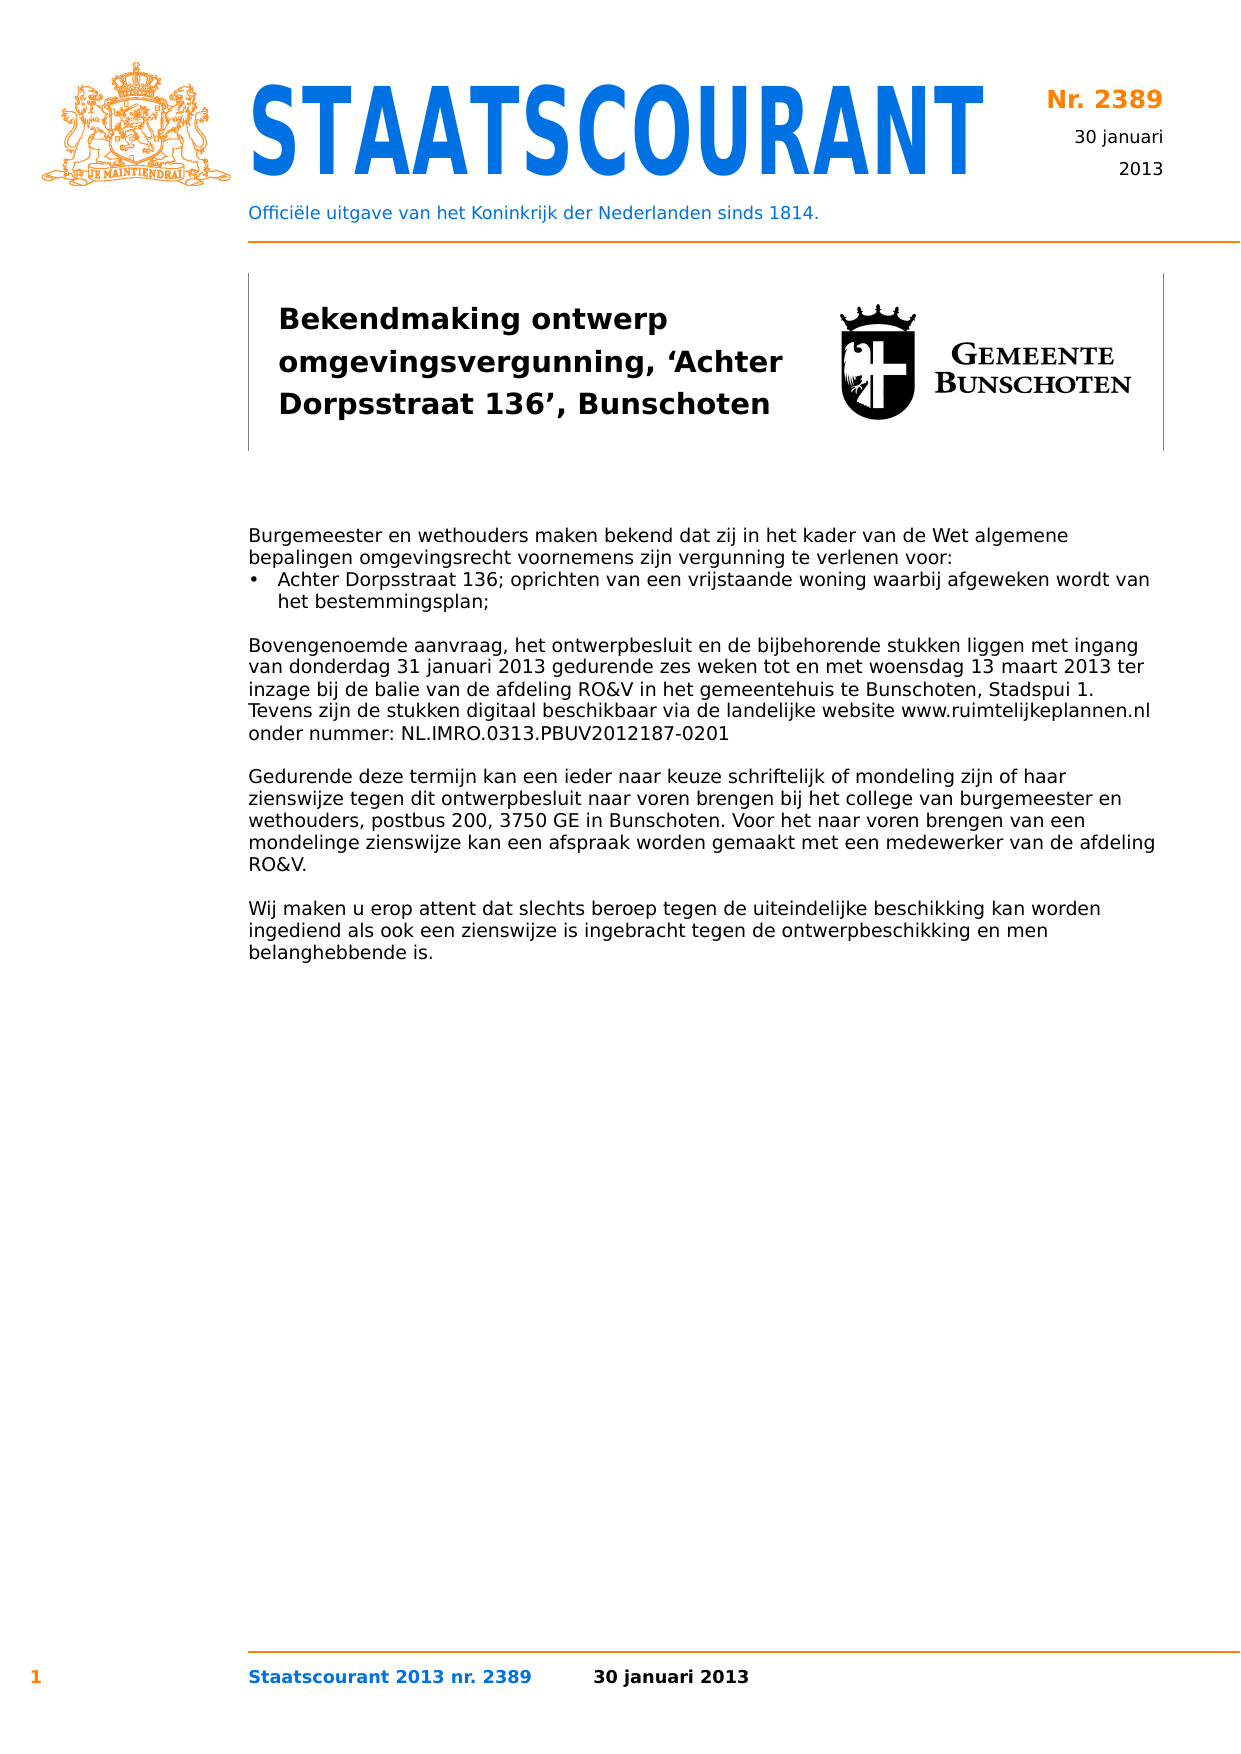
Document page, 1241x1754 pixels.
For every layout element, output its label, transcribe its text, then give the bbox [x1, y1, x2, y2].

text • Achter Dorpsstraat 136; oprichten van een vrijstaande woning waarbij afgeweken wordt van het bestemmingsplan; [248, 569, 1163, 613]
text Burgemeester en wethouders maken bekend dat zij in het kader van de Wet algemene bepalingen omgevingsrecht voornemens zijn vergunning te verlenen voor: [248, 525, 1163, 569]
table_cell Officiële uitgave van het Koninkrijk der Nederlanden sinds 1814. [248, 203, 1240, 241]
table_header [25, 62, 248, 241]
table_cell 2013 [998, 153, 1240, 203]
subtitle Bekendmaking ontwerp omgevingsvergunning, ‘Achter Dorpsstraat 136’, Bunschoten [249, 273, 1163, 451]
text Gedurende deze termijn kan een ieder naar keuze schriftelijk of mondeling zijn of haar zienswijze tegen dit ontwerpbesluit naar voren brengen bij het college van burgemeester en wethouders, postbus 200, 3750 GE in Bunschoten. Voor het naar voren brengen van een mondelinge zienswijze kan een afspraak worden gemaakt met een medewerker van de afdeling RO&V. [248, 766, 1163, 876]
picture [838, 302, 1134, 421]
table_header Nr. 2389 [998, 62, 1240, 121]
table_header STAATSCOURANT [248, 62, 998, 203]
picture [41, 62, 231, 186]
text Bovengenoemde aanvraag, het ontwerpbesluit en de bijbehorende stukken liggen met ingang van donderdag 31 januari 2013 gedurende zes weken tot en met woensdag 13 maart 2013 ter inzage bij de balie van de afdeling RO&V in het gemeentehuis te Bunschoten, Stadspui 1. Tevens zijn de stukken digitaal beschikbaar via de landelijke website www.ruimtelijkeplannen.nl onder nummer: NL.IMRO.0313.PBUV2012187-0201 [248, 634, 1163, 744]
text Wij maken u erop attent dat slechts beroep tegen de uiteindelijke beschikking kan worden ingediend als ook een zienswijze is ingebracht tegen de ontwerpbeschikking en men belanghebbende is. [248, 898, 1163, 964]
table_cell 30 januari [998, 121, 1240, 153]
